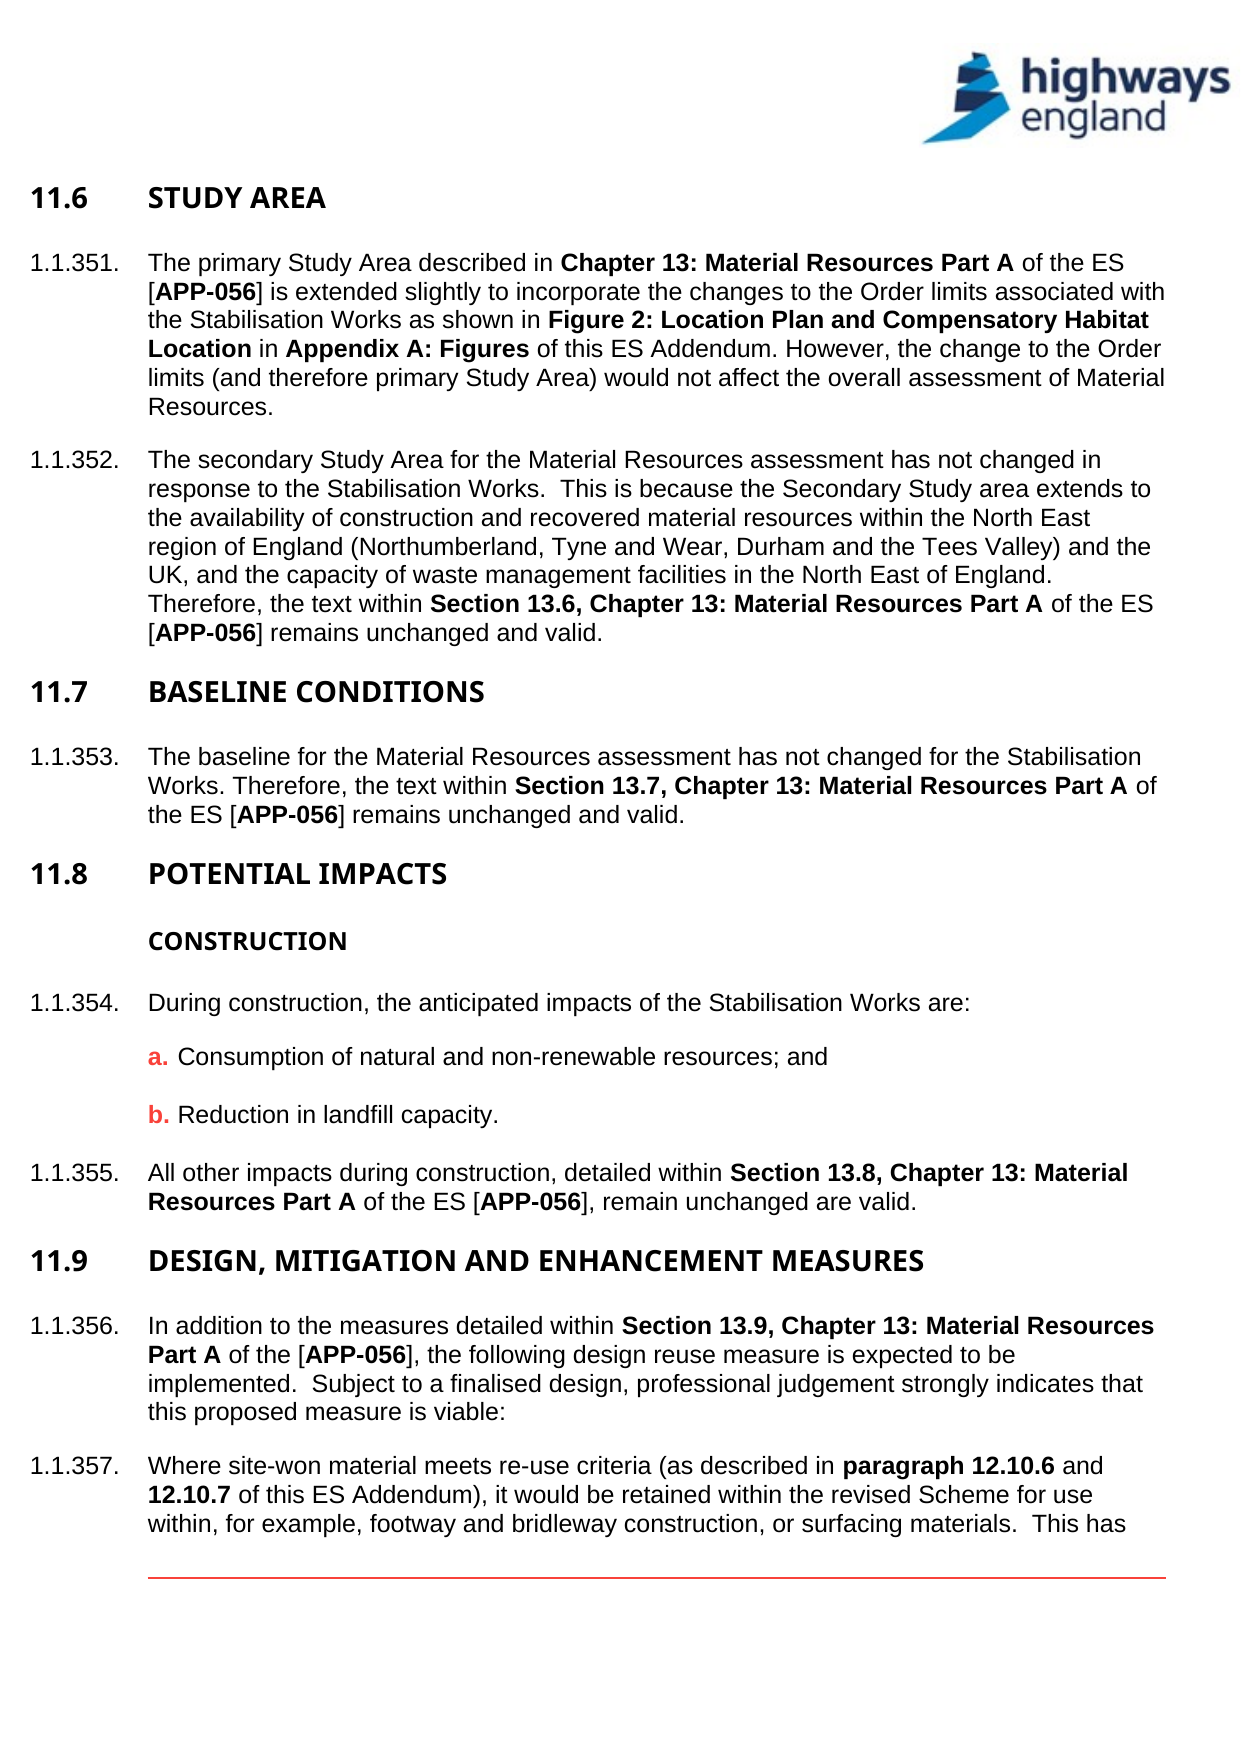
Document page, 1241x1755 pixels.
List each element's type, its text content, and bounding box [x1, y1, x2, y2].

subtitle Construction [148, 924, 1166, 958]
list Reduction in landfill capacity. [148, 1100, 1166, 1129]
subtitle Baseline Conditions [29, 672, 1166, 711]
list The primary Study Area described in Chapter 13: Material Resources Part A of the ES [APP-056] is extended slightly to incorporate the changes to the Order limits associated with the Stabilisation Works as shown in Figure 2: Location Plan and Compensatory Habitat Location in Appendix A: Figures of this ES Addendum. However, the change to the Order limits (and therefore primary Study Area) would not affect the overall assessment of Material Resources. [29, 248, 1166, 420]
list All other impacts during construction, detailed within Section 13.8, Chapter 13: Material Resources Part A of the ES [APP-056], remain unchanged are valid. [29, 1158, 1166, 1216]
subtitle design, mitigation and enhancement measures [29, 1241, 1166, 1280]
list In addition to the measures detailed within Section 13.9, Chapter 13: Material Resources Part A of the [APP-056], the following design reuse measure is expected to be implemented. Subject to a finalised design, professional judgement strongly indicates that this proposed measure is viable: [29, 1311, 1166, 1426]
list The baseline for the Material Resources assessment has not changed for the Stabilisation Works. Therefore, the text within Section 13.7, Chapter 13: Material Resources Part A of the ES [APP-056] remains unchanged and valid. [29, 742, 1166, 828]
subtitle potential impacts [29, 853, 1166, 893]
list Where site-won material meets re-use criteria (as described in paragraph 12.10.6 and 12.10.7 of this ES Addendum), it would be retained within the revised Scheme for use within, for example, footway and bridleway construction, or surfacing materials. This has [29, 1451, 1166, 1537]
subtitle Study area [29, 177, 1166, 217]
list During construction, the anticipated impacts of the Stabilisation Works are: [29, 988, 1166, 1017]
list The secondary Study Area for the Material Resources assessment has not changed in response to the Stabilisation Works. This is because the Secondary Study area extends to the availability of construction and recovered material resources within the North East region of England (Northumberland, Tyne and Wear, Durham and the Tees Valley) and the UK, and the capacity of waste management facilities in the North East of England. Therefore, the text within Section 13.6, Chapter 13: Material Resources Part A of the ES [APP-056] remains unchanged and valid. [29, 445, 1166, 647]
list Consumption of natural and non-renewable resources; and [148, 1042, 1166, 1071]
